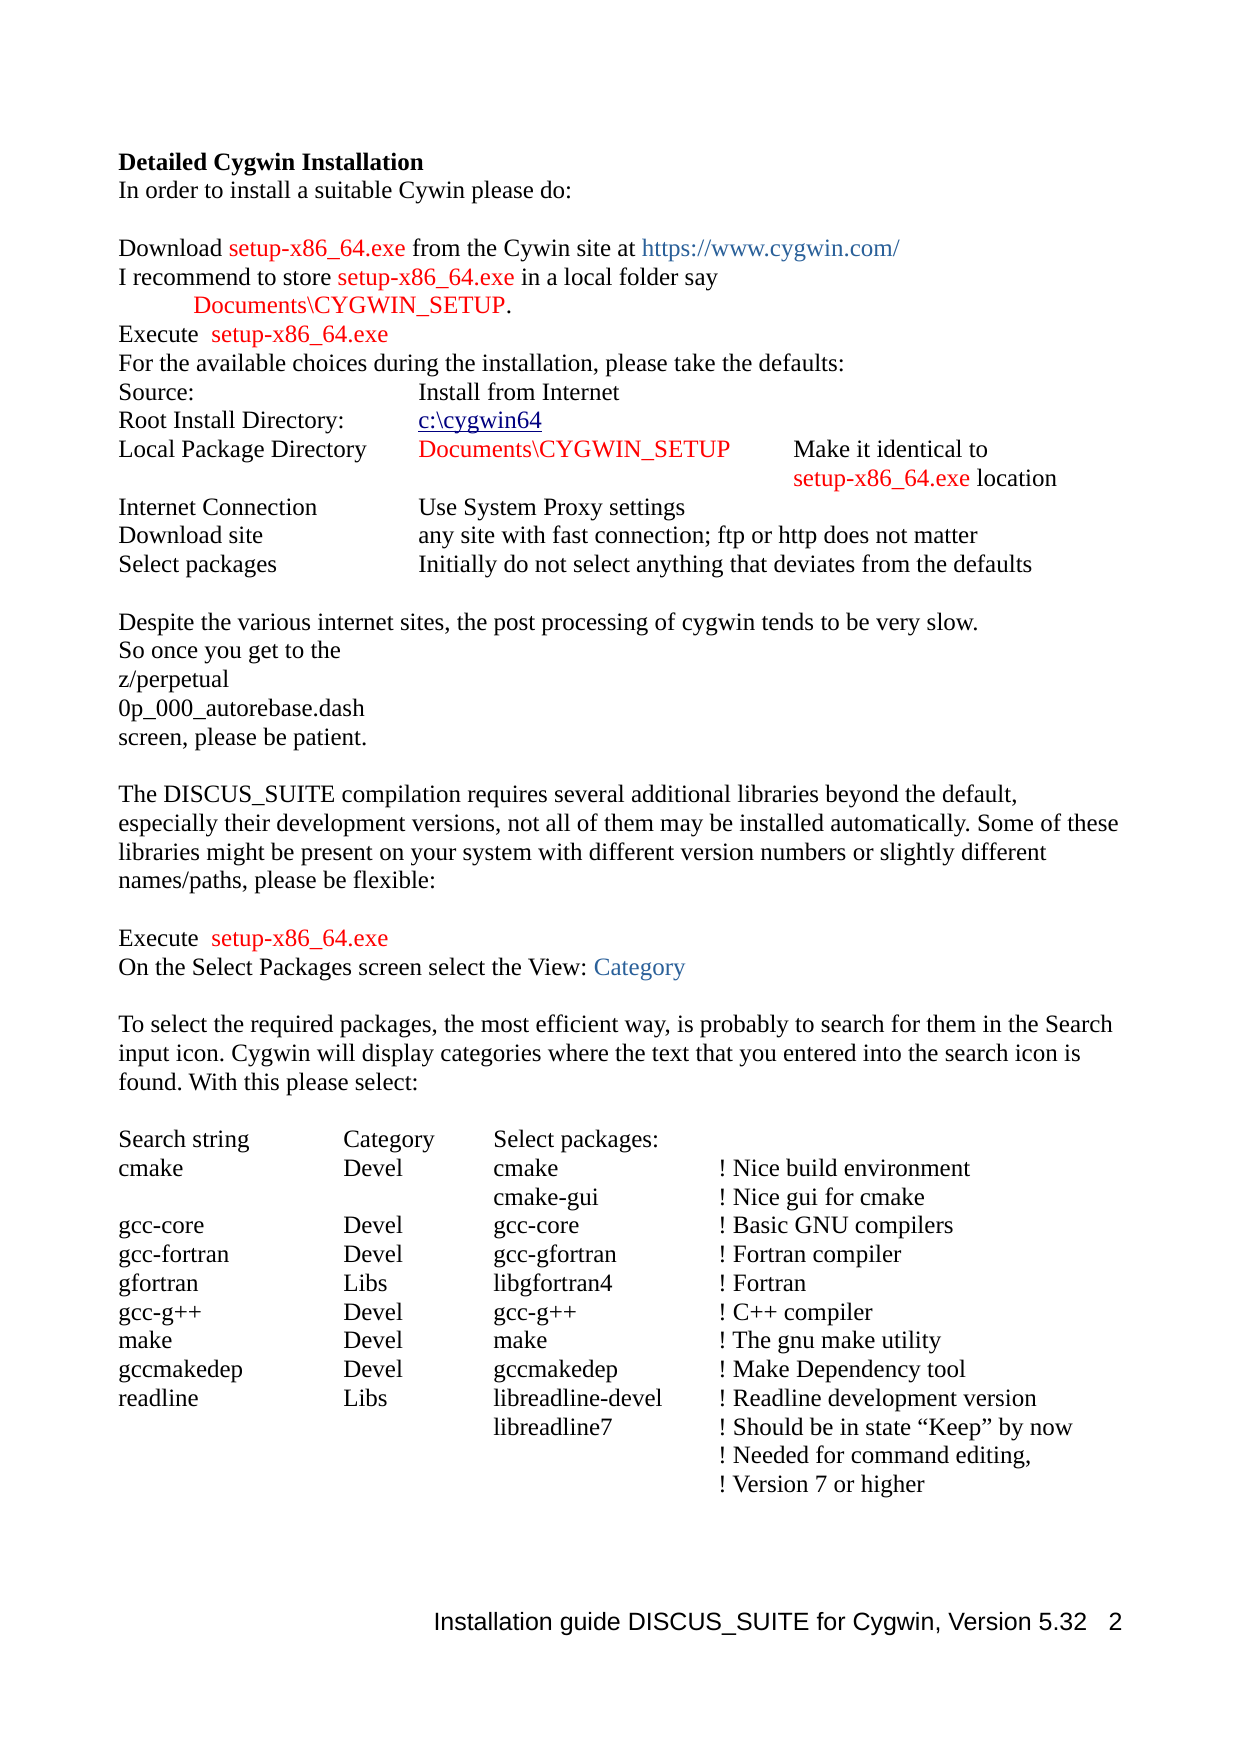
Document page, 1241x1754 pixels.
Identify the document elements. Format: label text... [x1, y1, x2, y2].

text Select packages Initially do not select anything that deviates from the defaults [118, 549, 1122, 578]
text The DISCUS_SUITE compilation requires several additional libraries beyond the default, especially their development versions, not all of them may be installed automatically. Some of these libraries might be present on your system with different version numbers or slightly different names/paths, please be flexible: [118, 779, 1122, 894]
text Execute setup-x86_64.exe [118, 923, 1122, 952]
text Download site any site with fast connection; ftp or http does not matter [118, 521, 1122, 549]
text ! Version 7 or higher [118, 1469, 1122, 1498]
text Search string Category Select packages: [118, 1124, 1122, 1153]
text In order to install a suitable Cywin please do: [118, 176, 1122, 204]
text For the available choices during the installation, please take the defaults: [118, 348, 1122, 377]
text Root Install Directory: c:\cygwin64 [118, 406, 1122, 434]
text 0p_000_autorebase.dash [118, 693, 1122, 722]
text Detailed Cygwin Installation [118, 147, 1122, 176]
text z/perpetual [118, 664, 1122, 693]
text Execute setup-x86_64.exe [118, 319, 1122, 348]
text Documents\CYGWIN_SETUP. [118, 291, 1122, 319]
text Source: Install from Internet [118, 377, 1122, 406]
text gcc-fortran Devel gcc-gfortran ! Fortran compiler [118, 1239, 1122, 1268]
text readline Libs libreadline-devel ! Readline development version [118, 1383, 1122, 1412]
text gcc-g++ Devel gcc-g++ ! C++ compiler [118, 1297, 1122, 1326]
text On the Select Packages screen select the View: Category [118, 952, 1122, 981]
text To select the required packages, the most efficient way, is probably to search for them in the Search input icon. Cygwin will display categories where the text that you entered into the search icon is found. With this please select: [118, 1009, 1122, 1096]
text libreadline7 ! Should be in state “Keep” by now [118, 1412, 1122, 1441]
text Local Package Directory Documents\CYGWIN_SETUP Make it identical to [118, 434, 1122, 463]
text gfortran Libs libgfortran4 ! Fortran [118, 1268, 1122, 1297]
text Despite the various internet sites, the post processing of cygwin tends to be very slow. [118, 607, 1122, 636]
text ! Needed for command editing, [118, 1441, 1122, 1469]
text Download setup-x86_64.exe from the Cywin site at https://www.cygwin.com/ [118, 233, 1122, 262]
text cmake-gui ! Nice gui for cmake [118, 1182, 1122, 1211]
text setup-x86_64.exe location [118, 463, 1122, 492]
text Internet Connection Use System Proxy settings [118, 492, 1122, 521]
text cmake Devel cmake ! Nice build environment [118, 1153, 1122, 1182]
text screen, please be patient. [118, 722, 1122, 751]
text make Devel make ! The gnu make utility [118, 1326, 1122, 1354]
text gccmakedep Devel gccmakedep ! Make Dependency tool [118, 1354, 1122, 1383]
text I recommend to store setup-x86_64.exe in a local folder say [118, 262, 1122, 291]
text gcc-core Devel gcc-core ! Basic GNU compilers [118, 1211, 1122, 1239]
text So once you get to the [118, 636, 1122, 664]
